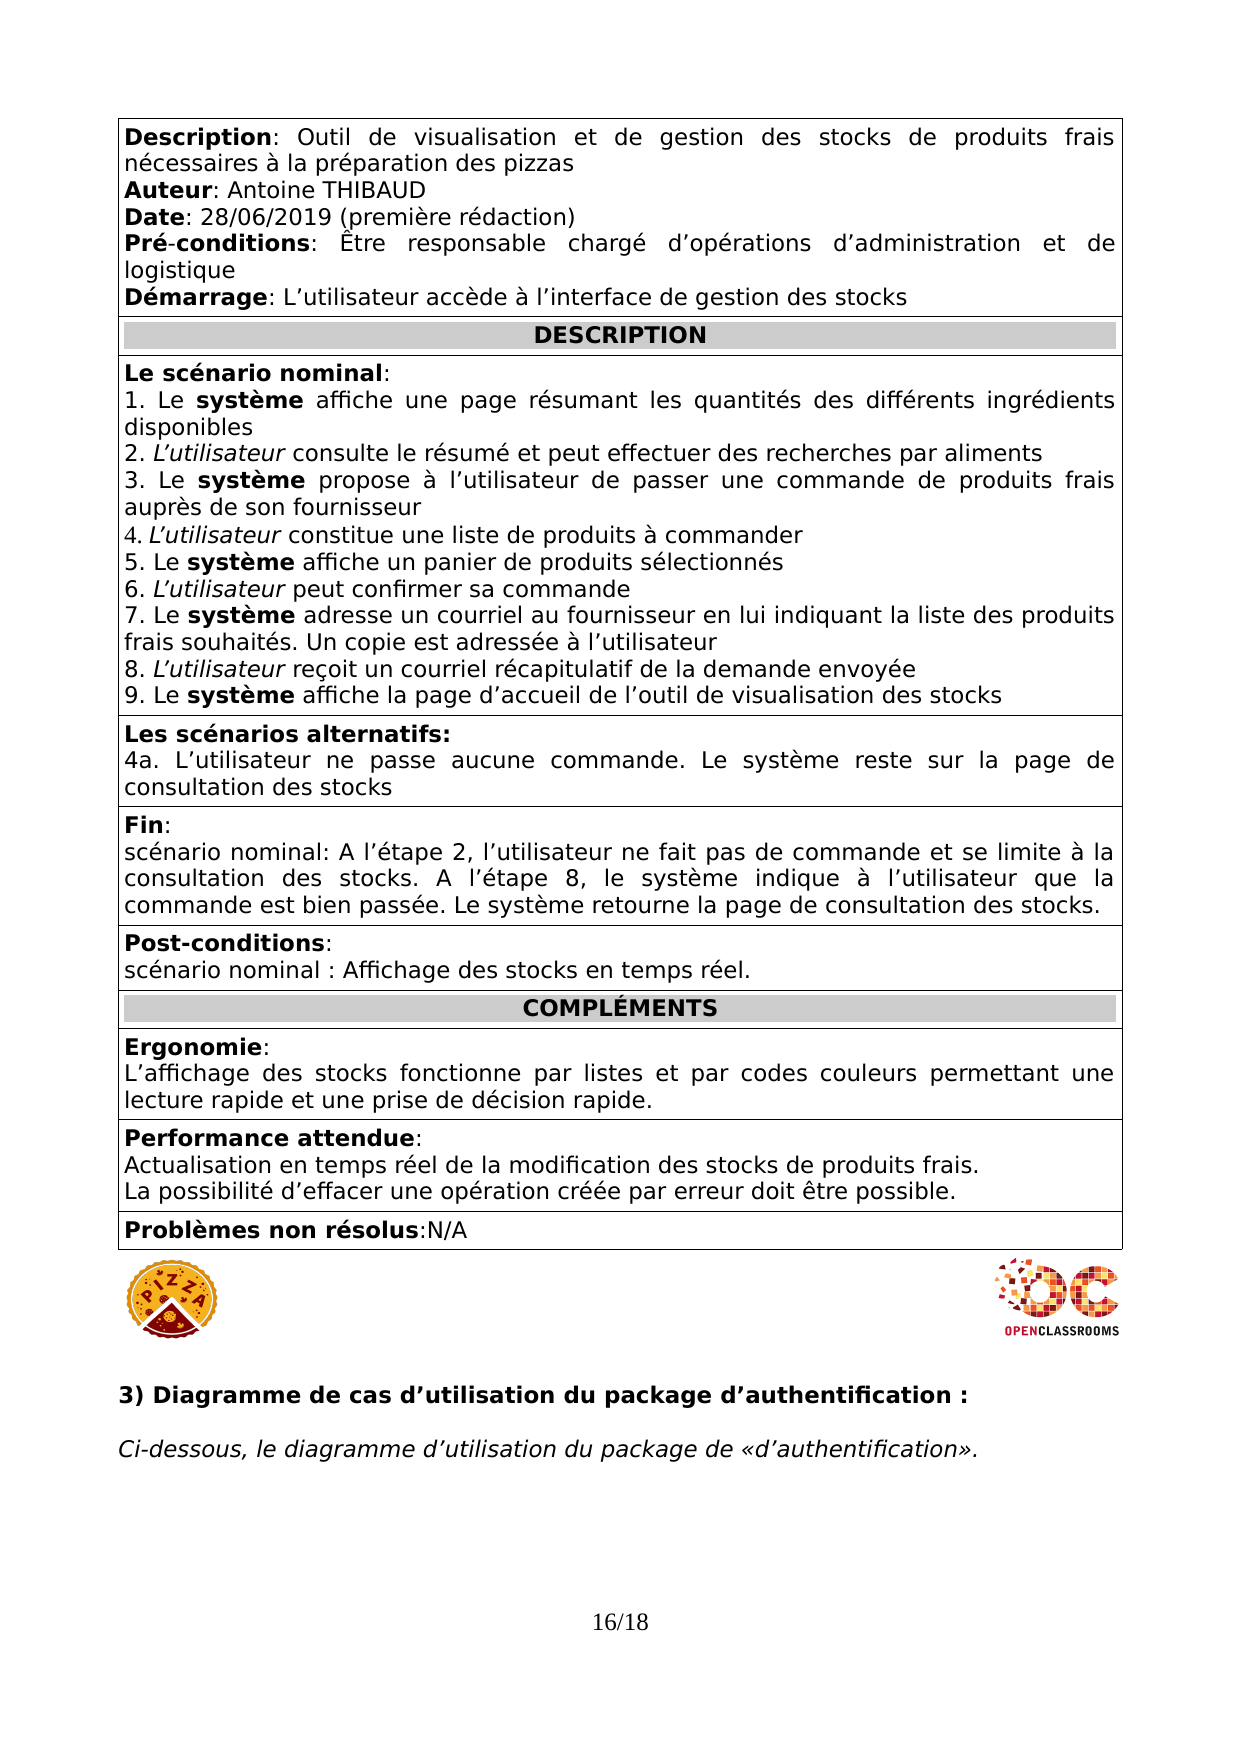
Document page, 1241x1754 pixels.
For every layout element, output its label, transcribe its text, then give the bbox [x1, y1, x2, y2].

table_cell Fin: scénario nominal: A l’étape 2, l’utilisateur ne fait pas de commande et se limite à la consultation des stocks. A l’étape 8, le système indique à l’utilisateur que la commande est bien passée. Le système retourne la page de consultation des stocks. [119, 807, 1122, 925]
table_cell Performance attendue: Actualisation en temps réel de la modification des stocks de produits frais. La possibilité d’effacer une opération créée par erreur doit être possible. [119, 1120, 1122, 1211]
text Ci-dessous, le diagramme d’utilisation du package de «d’authentification». [118, 1436, 1122, 1463]
table_cell Post-conditions: scénario nominal : Affichage des stocks en temps réel. [119, 926, 1122, 989]
table_cell DESCRIPTION [119, 317, 1122, 354]
picture [990, 1250, 1123, 1344]
table_cell Ergonomie: L’affichage des stocks fonctionne par listes et par codes couleurs permettant une lecture rapide et une prise de décision rapide. [119, 1029, 1122, 1119]
table_cell Les scénarios alternatifs: 4a. L’utilisateur ne passe aucune commande. Le système reste sur la page de consultation des stocks [119, 716, 1122, 806]
text 3) Diagramme de cas d’utilisation du package d’authentification : [118, 1383, 1122, 1409]
table_cell Le scénario nominal: 1. Le système affiche une page résumant les quantités des différents ingrédients disponibles 2. L’utilisateur consulte le résumé et peut effectuer des recherches par aliments 3. Le système propose à l’utilisateur de passer une commande de produits frais auprès de son fournisseur 4. L’utilisateur constitue une liste de produits à commander 5. Le système affiche un panier de produits sélectionnés 6. L’utilisateur peut confirmer sa commande 7. Le système adresse un courriel au fournisseur en lui indiquant la liste des produits frais souhaités. Un copie est adressée à l’utilisateur 8. L’utilisateur reçoit un courriel récapitulatif de la demande envoyée 9. Le système affiche la page d’accueil de l’outil de visualisation des stocks [119, 356, 1122, 715]
table_cell Description: Outil de visualisation et de gestion des stocks de produits frais nécessaires à la préparation des pizzas Auteur: Antoine THIBAUD Date: 28/06/2019 (première rédaction) Pré-conditions: Être responsable chargé d’opérations d’administration et de logistique Démarrage: L’utilisateur accède à l’interface de gestion des stocks [119, 119, 1122, 316]
table_cell Problèmes non résolus:N/A [119, 1212, 1122, 1249]
table_cell COMPLÉMENTS [119, 991, 1122, 1028]
picture [117, 1252, 227, 1347]
